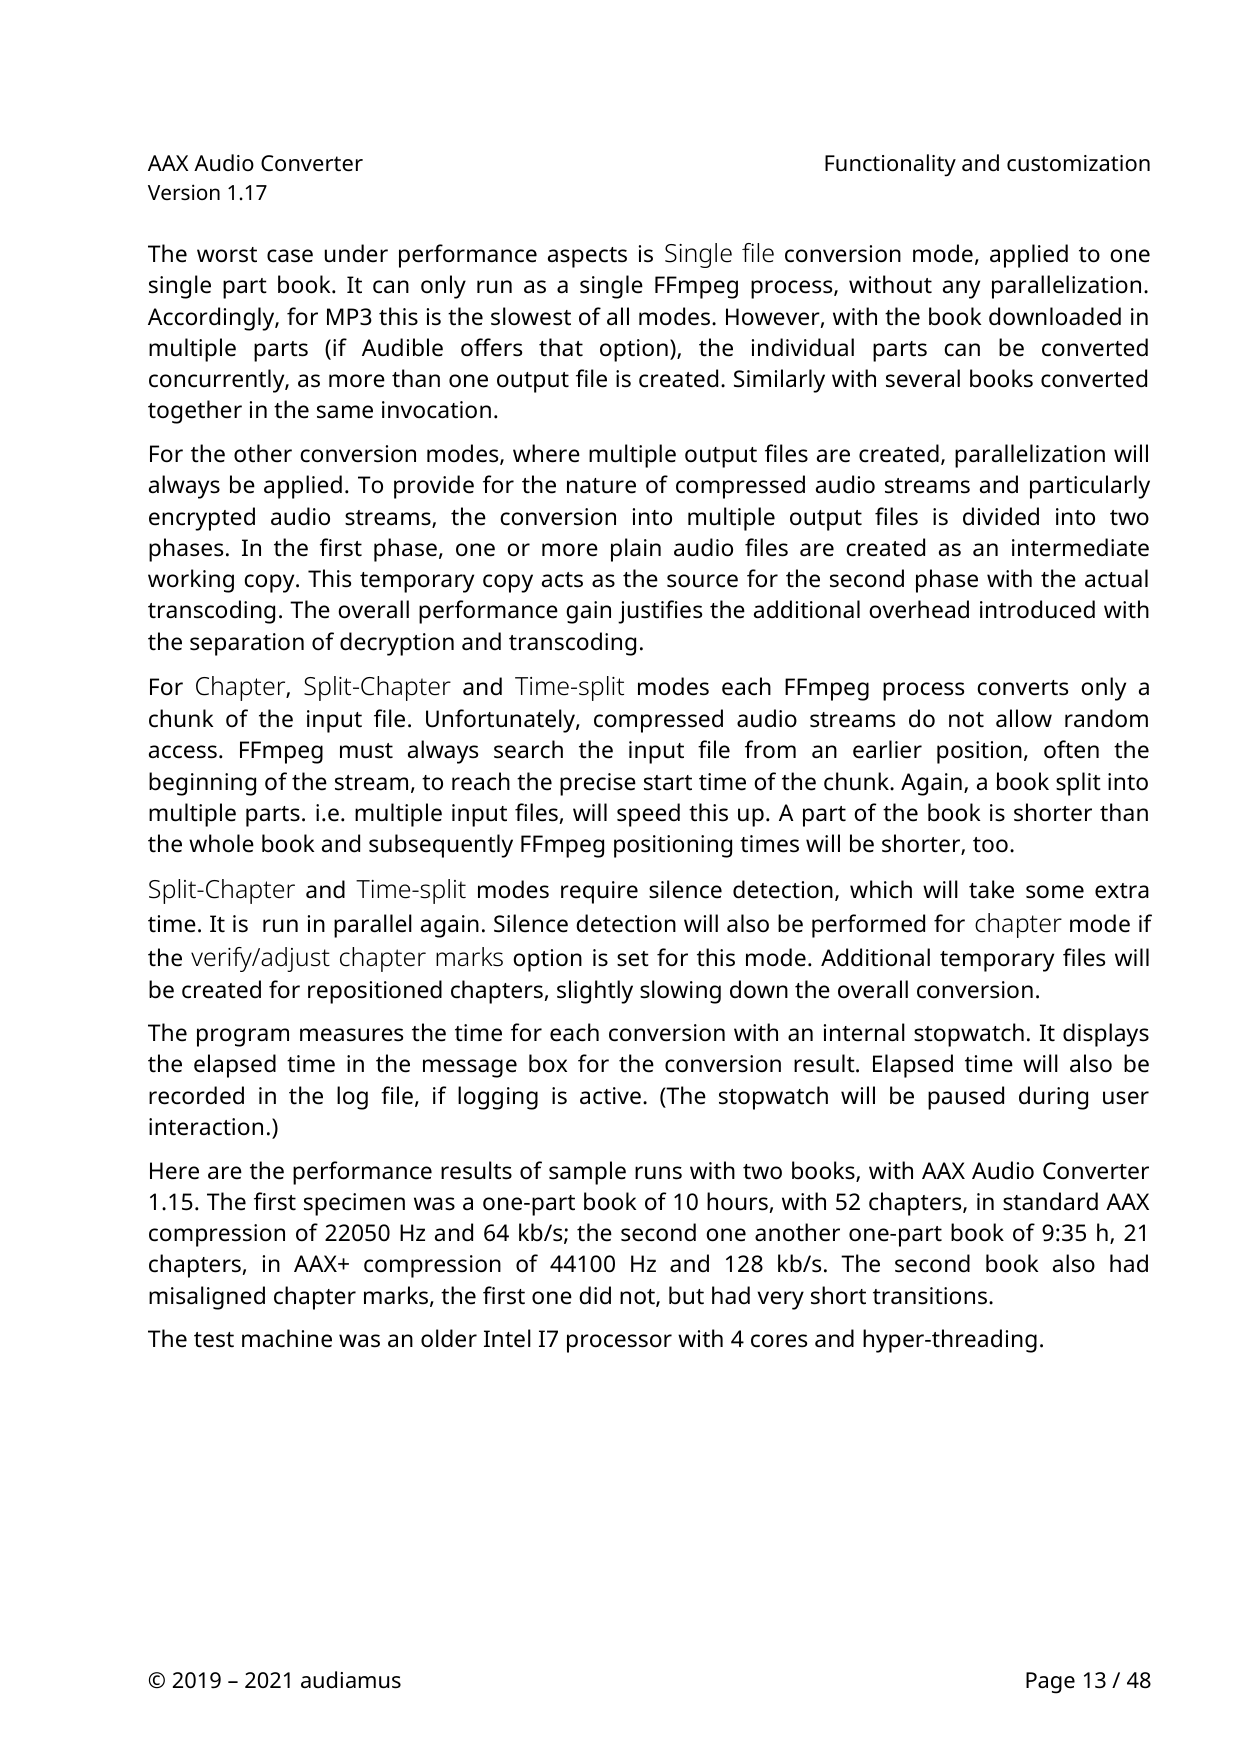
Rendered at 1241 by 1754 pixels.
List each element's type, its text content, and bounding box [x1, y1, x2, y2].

text Here are the performance results of sample runs with two books, with AAX Audio Converter 1.15. The first specimen was a one-part book of 10 hours, with 52 chapters, in standard AAX compression of 22050 Hz and 64 kb/s; the second one another one-part book of 9:35 h, 21 chapters, in AAX+ compression of 44100 Hz and 128 kb/s. The second book also had misaligned chapter marks, the first one did not, but had very short transitions. [148, 1154, 1152, 1311]
text The worst case under performance aspects is Single file conversion mode, applied to one single part book. It can only run as a single FFmpeg process, without any parallelization. Accordingly, for MP3 this is the slowest of all modes. However, with the book downloaded in multiple parts (if Audible offers that option), the individual parts can be converted concurrently, as more than one output file is created. Similarly with several books converted together in the same invocation. [148, 235, 1152, 426]
text The test machine was an older Intel I7 processor with 4 cores and hyper-threading. [148, 1323, 1152, 1354]
text For Chapter, Split-Chapter and Time-split modes each FFmpeg process converts only a chunk of the input file. Unfortunately, compressed audio streams do not allow random access. FFmpeg must always search the input file from an earlier position, often the beginning of the stream, to reach the precise start time of the chunk. Again, a book split into multiple parts. i.e. multiple input files, will speed this up. A part of the book is shorter than the whole book and subsequently FFmpeg positioning times will be shorter, too. [148, 669, 1152, 859]
text For the other conversion modes, where multiple output files are created, parallelization will always be applied. To provide for the nature of compressed audio streams and particularly encrypted audio streams, the conversion into multiple output files is divided into two phases. In the first phase, one or more plain audio files are created as an intermediate working copy. This temporary copy acts as the source for the second phase with the actual transcoding. The overall performance gain justifies the additional overhead introduced with the separation of decryption and transcoding. [148, 438, 1152, 657]
text The program measures the time for each conversion with an internal stopwatch. It displays the elapsed time in the message box for the conversion result. Elapsed time will also be recorded in the log file, if logging is active. (The stopwatch will be paused during user interaction.) [148, 1017, 1152, 1142]
text Split-Chapter and Time-split modes require silence detection, which will take some extra time. It is run in parallel again. Silence detection will also be performed for chapter mode if the verify/adjust chapter marks option is set for this mode. Additional temporary files will be created for repositioned chapters, slightly slowing down the overall conversion. [148, 872, 1152, 1005]
